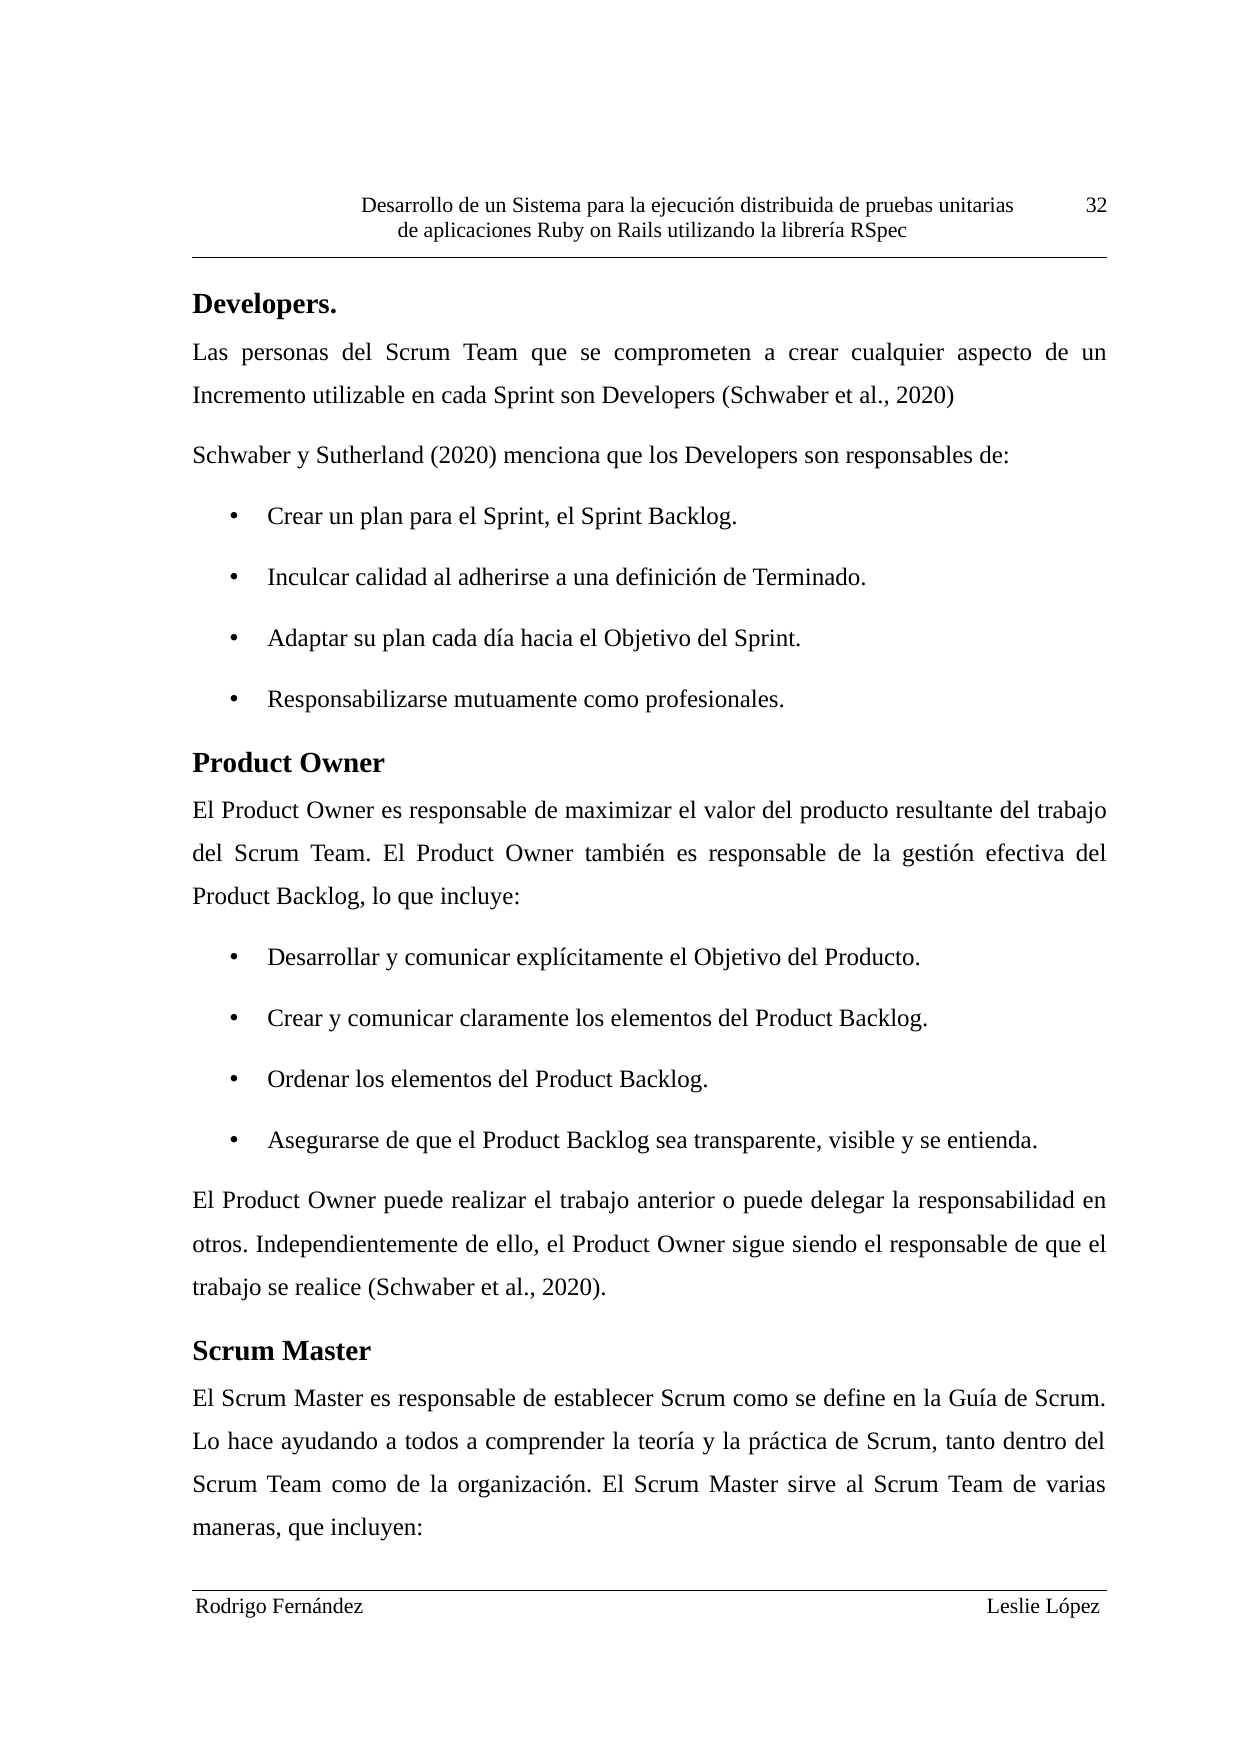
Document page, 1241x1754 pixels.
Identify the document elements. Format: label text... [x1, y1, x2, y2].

subtitle Developers. [192, 286, 1107, 320]
list Crear y comunicar claramente los elementos del Product Backlog. [229, 1003, 1107, 1032]
list Schwaber y Sutherland (2020)⁠ menciona que los Developers son responsables de: [192, 441, 1107, 469]
text El Scrum Master es responsable de establecer Scrum como se define en la Guía de Scrum. Lo hace ayudando a todos a comprender la teoría y la práctica de Scrum, tanto dentro del Scrum Team como de la organización. El Scrum Master sirve al Scrum Team de varias maneras, que incluyen: [192, 1383, 1107, 1541]
list Responsabilizarse mutuamente como profesionales. [229, 684, 1107, 713]
text El Product Owner es responsable de maximizar el valor del producto resultante del trabajo del Scrum Team. El Product Owner también es responsable de la gestión efectiva del Product Backlog, lo que incluye: [192, 795, 1107, 910]
subtitle Product Owner [192, 745, 1107, 778]
list Adaptar su plan cada día hacia el Objetivo del Sprint. [229, 623, 1107, 652]
list Las personas del Scrum Team que se comprometen a crear cualquier aspecto de un Incremento utilizable en cada Sprint son Developers (Schwaber et al., 2020)⁠ [192, 337, 1107, 408]
list Desarrollar y comunicar explícitamente el Objetivo del Producto. [229, 942, 1107, 971]
list Inculcar calidad al adherirse a una definición de Terminado. [229, 562, 1107, 591]
list Asegurarse de que el Product Backlog sea transparente, visible y se entienda. [229, 1125, 1107, 1153]
subtitle Scrum Master [192, 1333, 1107, 1366]
text El Product Owner puede realizar el trabajo anterior o puede delegar la responsabilidad en otros. Independientemente de ello, el Product Owner sigue siendo el responsable de que el trabajo se realice (Schwaber et al., 2020). [192, 1186, 1107, 1301]
list Ordenar los elementos del Product Backlog. [229, 1064, 1107, 1093]
list Crear un plan para el Sprint, el Sprint Backlog. [229, 501, 1107, 530]
